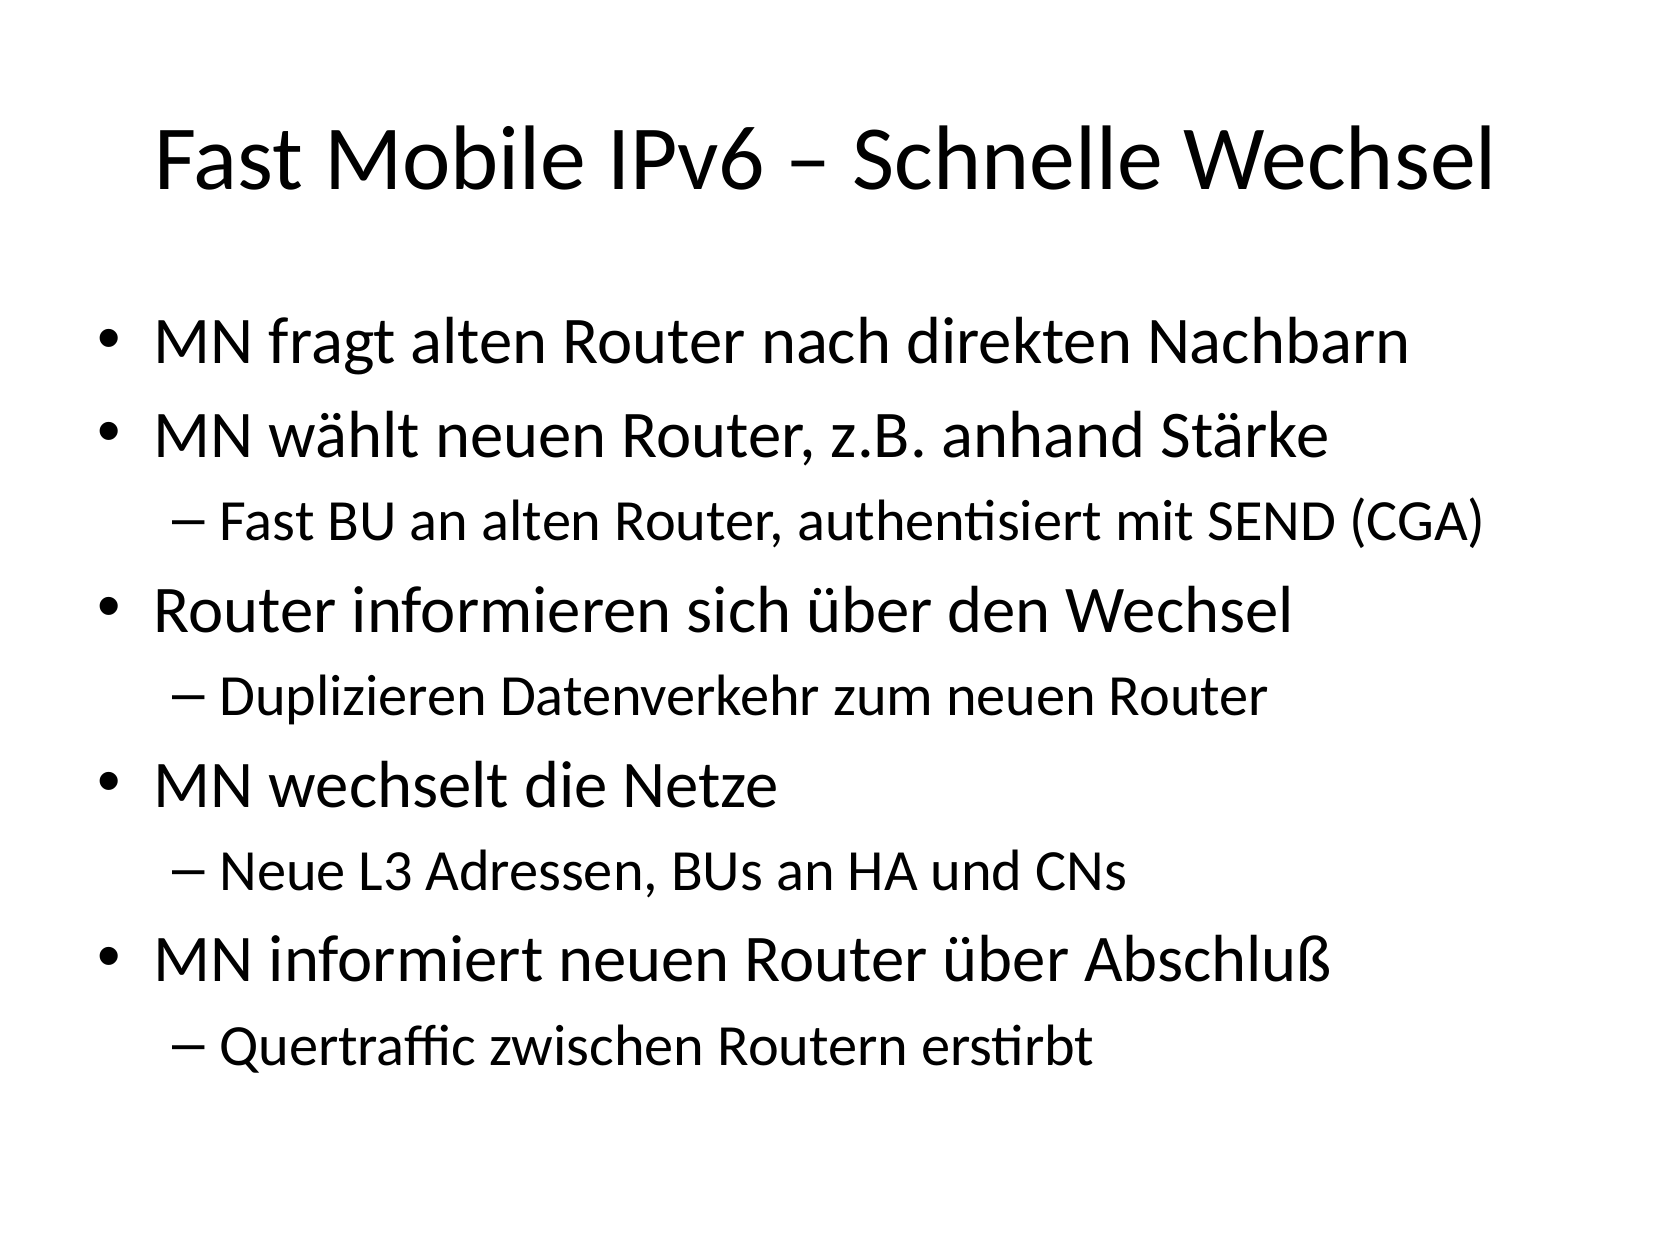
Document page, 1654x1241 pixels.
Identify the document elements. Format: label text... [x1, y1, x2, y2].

list MN fragt alten Router nach direkten Nachbarn MN wählt neuen Router, z.B. anhand Stärke Fast BU an alten Router, authentisiert mit SEND (CGA) Router informieren sich über den Wechsel Duplizieren Datenverkehr zum neuen Router MN wechselt die Netze Neue L3 Adressen, BUs an HA und CNs MN informiert neuen Router über Abschluß Quertraffic zwischen Routern erstirbt [82, 289, 1571, 1108]
title Fast Mobile IPv6 – Schnelle Wechsel [82, 49, 1571, 257]
